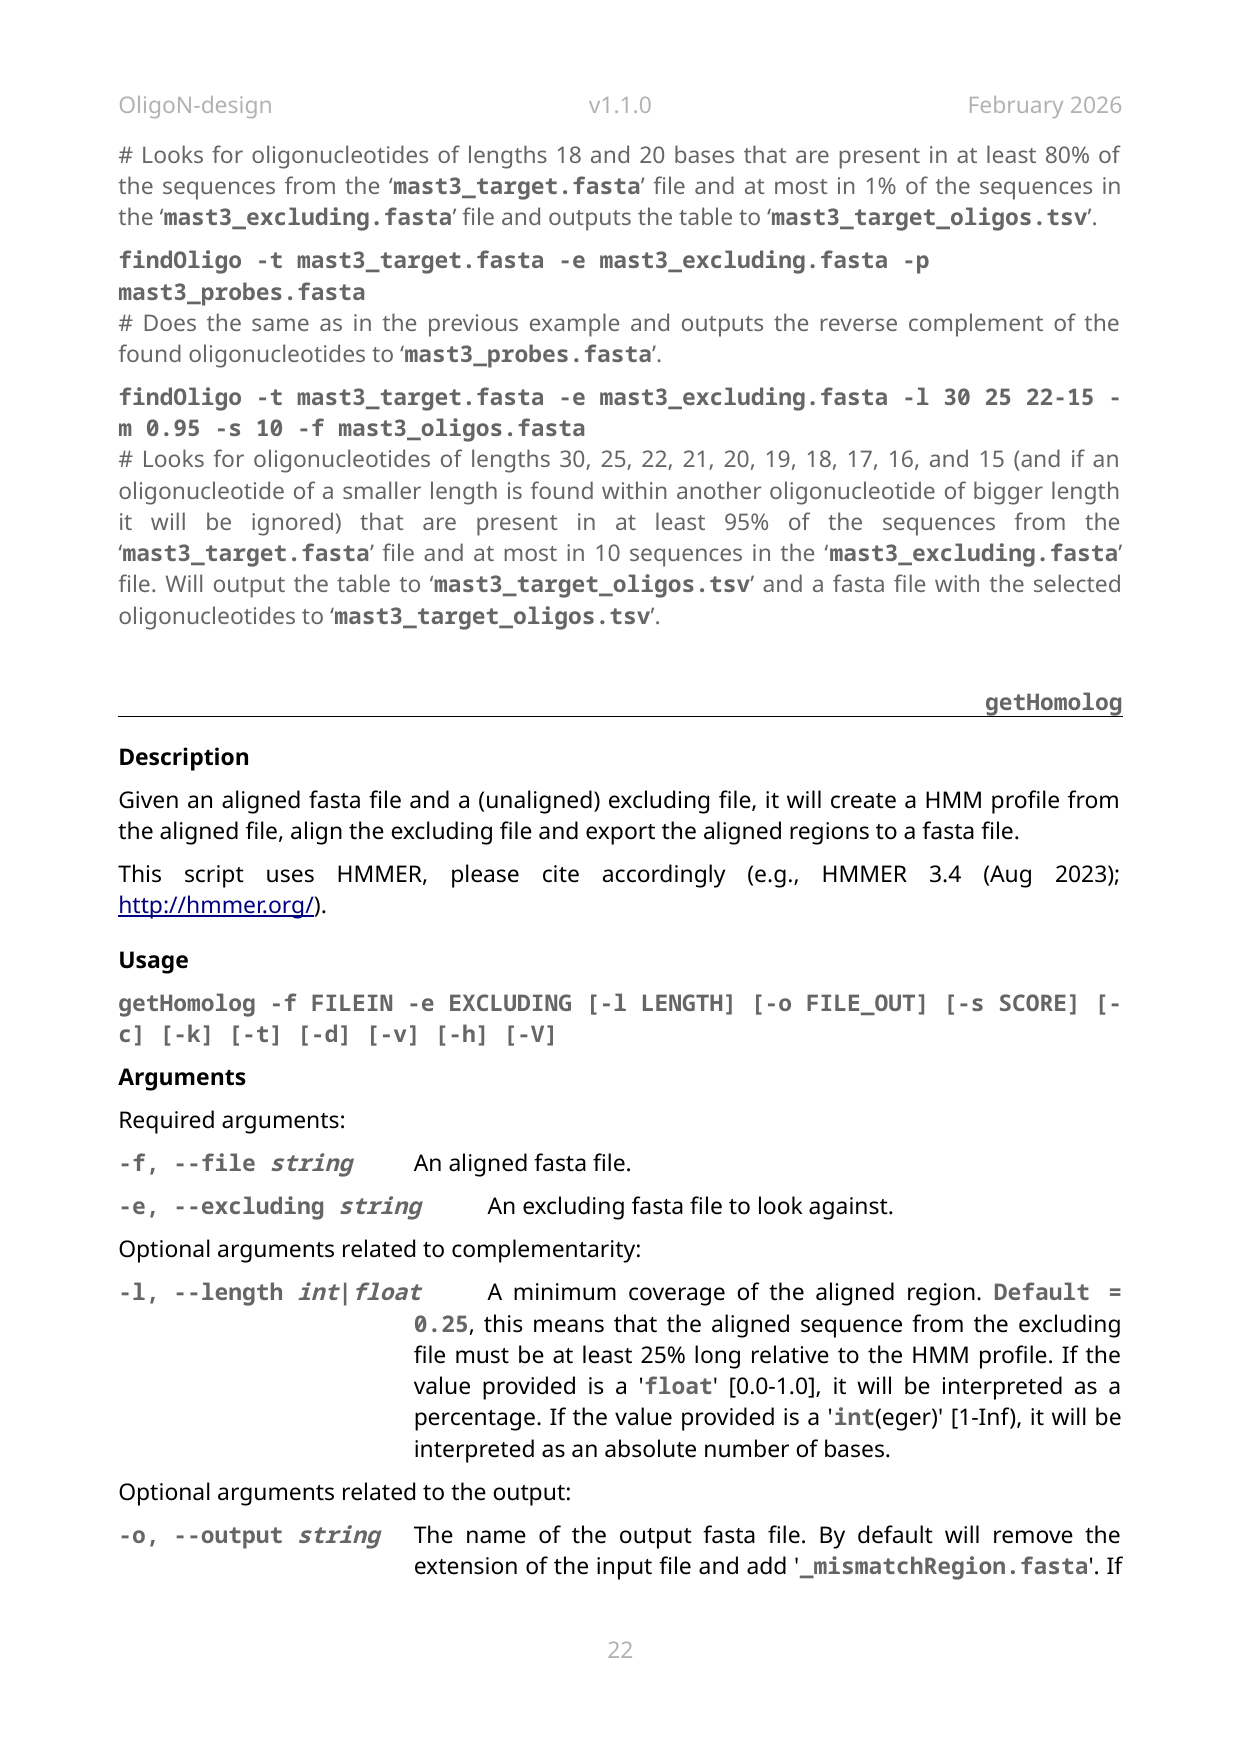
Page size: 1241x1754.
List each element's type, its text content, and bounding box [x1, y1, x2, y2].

text getHomolog [118, 686, 1122, 716]
text Description [118, 741, 1122, 772]
text -f, --file string An aligned fasta file. [118, 1147, 1122, 1178]
text Optional arguments related to complementarity: [118, 1233, 1122, 1264]
text findOligo -t mast3_target.fasta -e mast3_excluding.fasta -l 30 25 22-15 -m 0.95 -s 10 -f mast3_oligos.fasta [118, 381, 1122, 443]
text # Does the same as in the previous example and outputs the reverse complement of the found oligonucleotides to ‘mast3_probes.fasta’. [118, 307, 1122, 369]
text -e, --excluding string An excluding fasta file to look against. [118, 1190, 1122, 1221]
text # Looks for oligonucleotides of lengths 18 and 20 bases that are present in at least 80% of the sequences from the ‘mast3_target.fasta’ file and at most in 1% of the sequences in the ‘mast3_excluding.fasta’ file and outputs the table to ‘mast3_target_oligos.tsv’. [118, 139, 1122, 232]
text -o, --output string The name of the output fasta file. By default will remove the extension of the input file and add '_mismatchRegion.fasta'. If [118, 1518, 1122, 1581]
text Required arguments: [118, 1104, 1122, 1135]
text -l, --length int|float A minimum coverage of the aligned region. Default = 0.25, this means that the aligned sequence from the excluding file must be at least 25% long relative to the HMM profile. If the value provided is a 'float' [0.0-1.0], it will be interpreted as a percentage. If the value provided is a 'int(eger)' [1-Inf), it will be interpreted as an absolute number of bases. [118, 1276, 1122, 1464]
text # Looks for oligonucleotides of lengths 30, 25, 22, 21, 20, 19, 18, 17, 16, and 15 (and if an oligonucleotide of a smaller length is found within another oligonucleotide of bigger length it will be ignored) that are present in at least 95% of the sequences from the ‘mast3_target.fasta’ file and at most in 10 sequences in the ‘mast3_excluding.fasta’ file. Will output the table to ‘mast3_target_oligos.tsv’ and a fasta file with the selected oligonucleotides to ‘mast3_target_oligos.tsv’. [118, 443, 1122, 631]
text getHomolog -f FILEIN -e EXCLUDING [-l LENGTH] [-o FILE_OUT] [-s SCORE] [-c] [-k] [-t] [-d] [-v] [-h] [-V] [118, 987, 1122, 1049]
text Optional arguments related to the output: [118, 1476, 1122, 1507]
text Arguments [118, 1061, 1122, 1092]
text Usage [118, 944, 1122, 975]
text findOligo -t mast3_target.fasta -e mast3_excluding.fasta -p mast3_probes.fasta [118, 244, 1122, 307]
text Given an aligned fasta file and a (unaligned) excluding file, it will create a HMM profile from the aligned file, align the excluding file and export the aligned regions to a fasta file. [118, 783, 1122, 846]
text This script uses HMMER, please cite accordingly (e.g., HMMER 3.4 (Aug 2023); http://hmmer.org/). [118, 858, 1122, 920]
